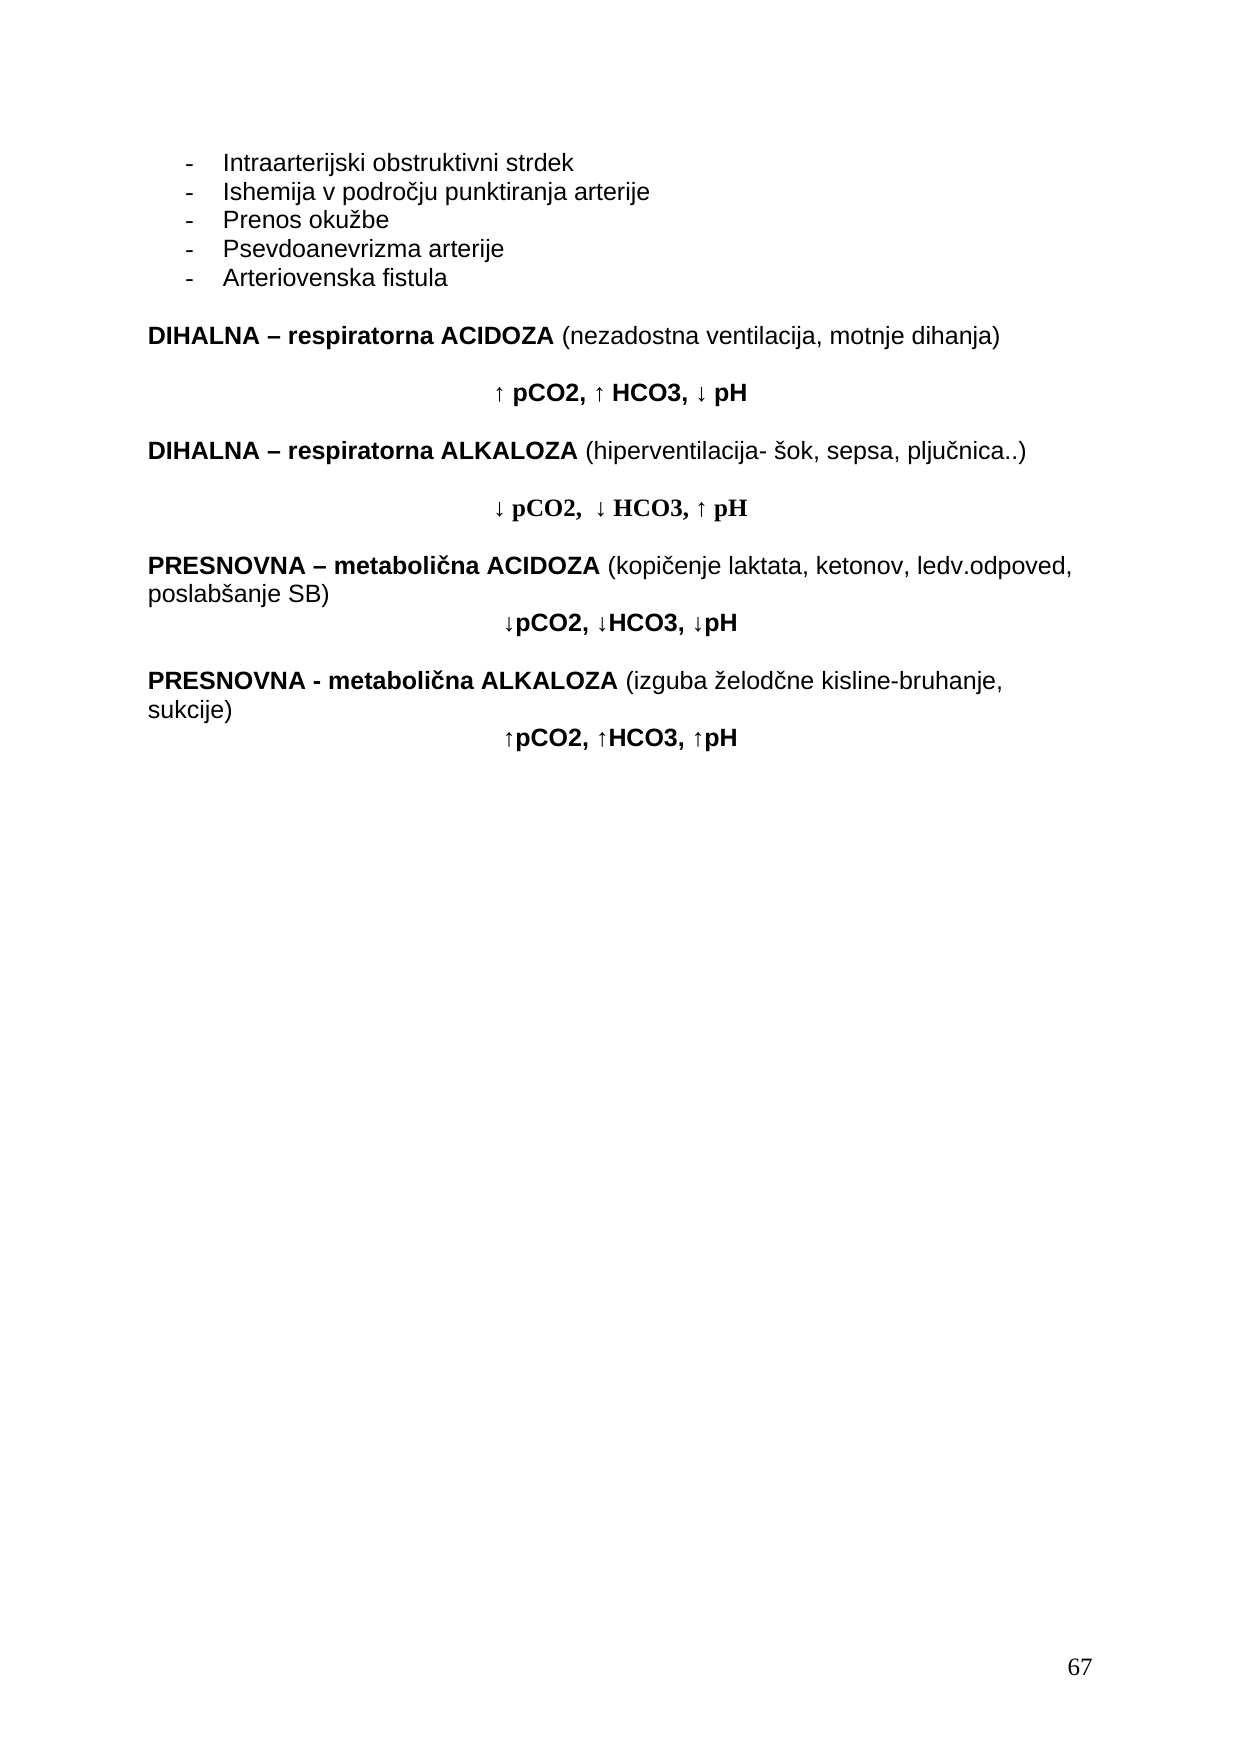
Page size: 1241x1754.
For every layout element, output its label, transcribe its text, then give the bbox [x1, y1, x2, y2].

text DIHALNA – respiratorna ACIDOZA (nezadostna ventilacija, motnje dihanja) [148, 321, 1093, 349]
list Intraarterijski obstruktivni strdek [185, 148, 1093, 176]
text PRESNOVNA – metabolična ACIDOZA (kopičenje laktata, ketonov, ledv.odpoved, poslabšanje SB) [148, 551, 1093, 608]
text ↓ pCO2, ↓ HCO3, ↑ pH [148, 493, 1093, 522]
text DIHALNA – respiratorna ALKALOZA (hiperventilacija- šok, sepsa, pljučnica..) [148, 436, 1093, 464]
list Arteriovenska fistula [185, 263, 1093, 292]
list Psevdoanevrizma arterije [185, 234, 1093, 263]
text ↑pCO2, ↑HCO3, ↑pH [148, 723, 1093, 752]
list Prenos okužbe [185, 205, 1093, 234]
text ↑ pCO2, ↑ HCO3, ↓ pH [148, 378, 1093, 407]
list Ishemija v področju punktiranja arterije [185, 176, 1093, 205]
text ↓pCO2, ↓HCO3, ↓pH [148, 608, 1093, 637]
text PRESNOVNA - metabolična ALKALOZA (izguba želodčne kisline-bruhanje, sukcije) [148, 666, 1093, 723]
